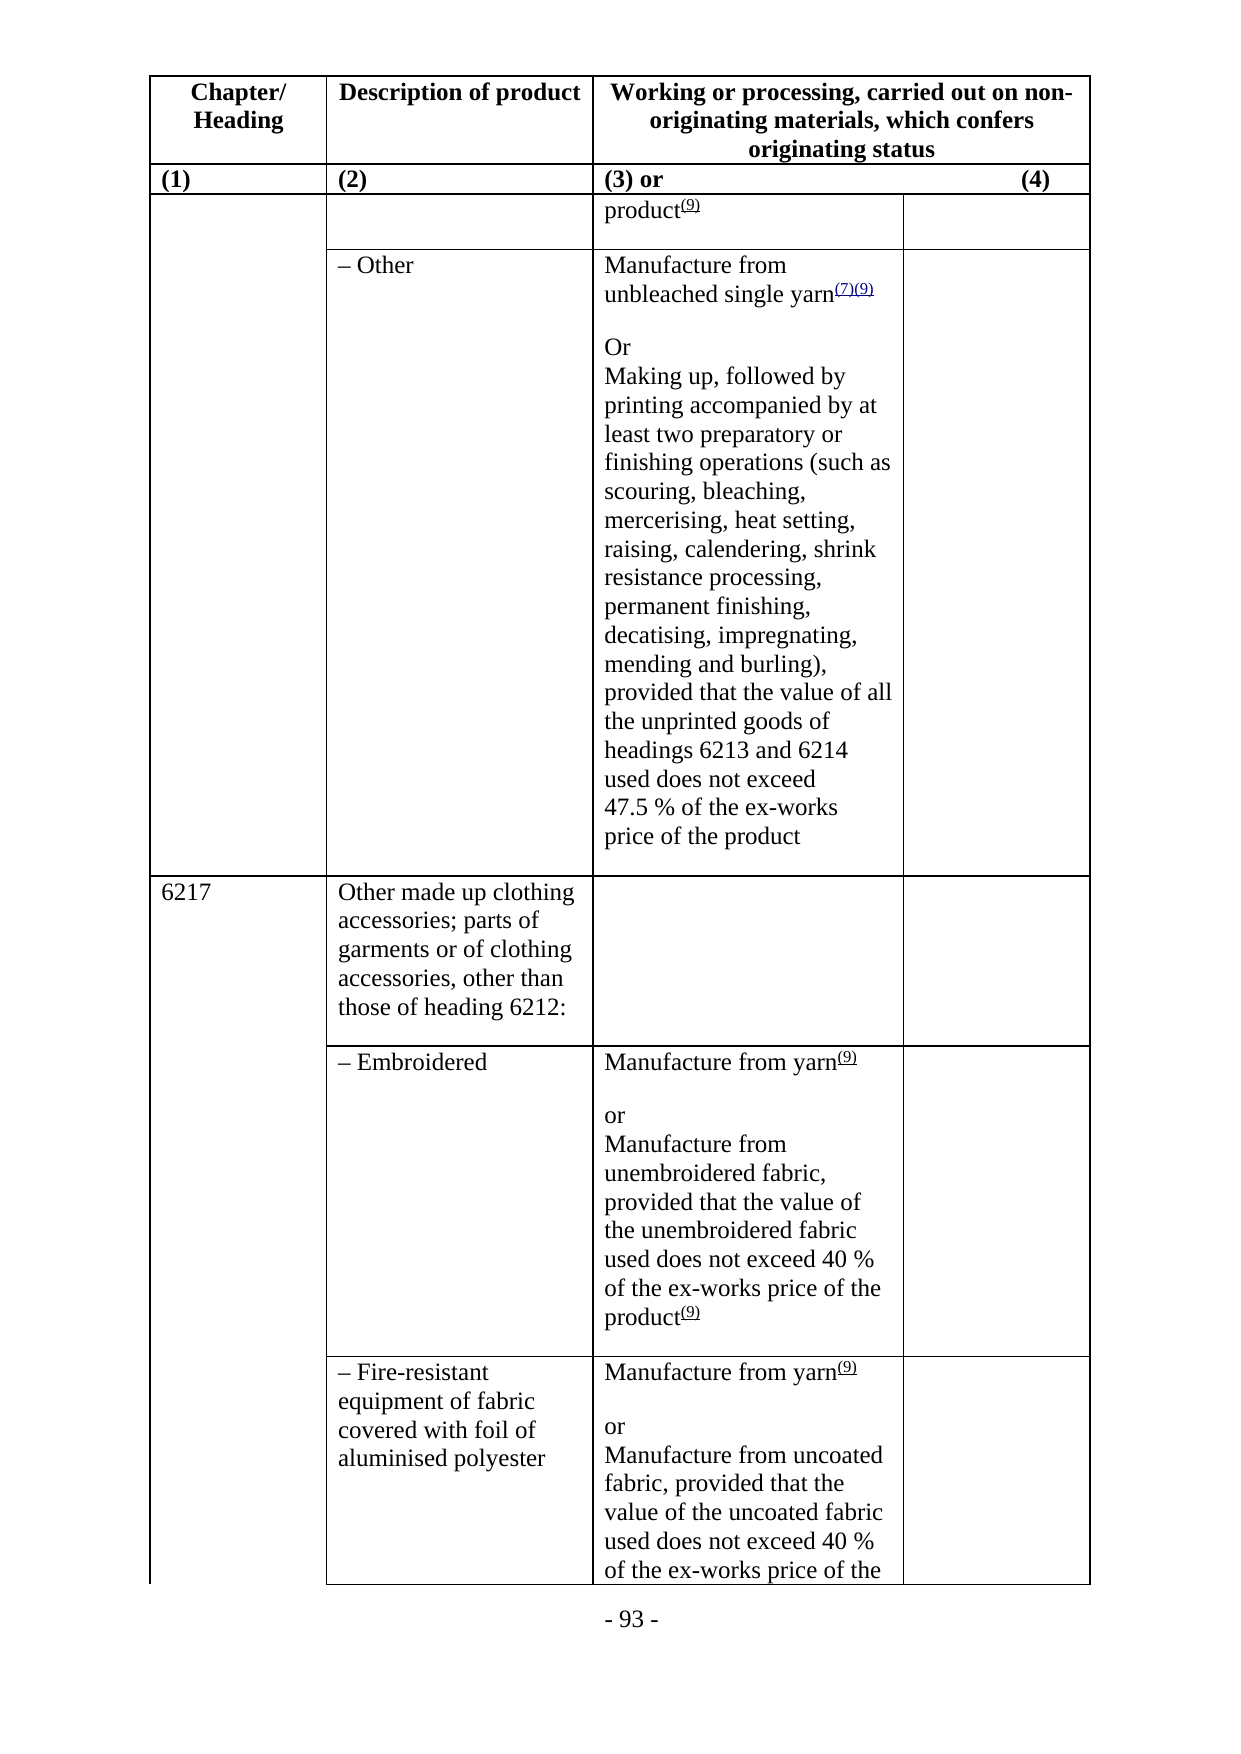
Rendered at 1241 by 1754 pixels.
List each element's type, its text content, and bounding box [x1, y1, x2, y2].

table_cell Manufacture from yarn(9) or Manufacture from unembroidered fabric, provided that the value of the unembroidered fabric used does not exceed 40 % of the ex-works price of the product(9) [594, 1047, 903, 1356]
table_cell [904, 250, 1089, 875]
table_cell (2) [327, 165, 592, 193]
table_cell [904, 877, 1089, 1045]
table_cell [151, 1045, 326, 1356]
table_cell – Embroidered [327, 1047, 592, 1356]
table_cell [327, 195, 592, 248]
table_header Description of product [327, 77, 592, 163]
table_cell [904, 195, 1089, 248]
table_header Chapter/Heading [151, 77, 326, 163]
table_cell (1) [151, 165, 326, 193]
table_cell [151, 1356, 326, 1583]
table_cell – Fire-resistant equipment of fabric covered with foil of aluminised polyester [327, 1357, 592, 1583]
table_cell [151, 195, 326, 248]
table_cell – Other [327, 250, 592, 875]
table_cell [594, 877, 903, 1045]
table_cell [904, 1357, 1089, 1583]
table_cell 6217 [151, 877, 326, 1045]
table_cell Other made up clothing accessories; parts of garments or of clothing accessories, other than those of heading 6212: [327, 877, 592, 1045]
table_cell (3) or (4) [594, 165, 1089, 193]
table_cell [151, 249, 326, 875]
table_cell Manufacture from yarn(9) or Manufacture from uncoated fabric, provided that the value of the uncoated fabric used does not exceed 40 % of the ex-works price of the [594, 1357, 903, 1583]
table_cell product(9) [594, 195, 903, 248]
table_cell Manufacture from unbleached single yarn(7)(9) Or Making up, followed by printing accompanied by at least two preparatory or finishing operations (such as scouring, bleaching, mercerising, heat setting, raising, calendering, shrink resistance processing, permanent finishing, decatising, impregnating, mending and burling), provided that the value of all the unprinted goods of headings 6213 and 6214 used does not exceed 47.5 % of the ex-works price of the product [594, 250, 903, 875]
table_cell [904, 1047, 1089, 1356]
table_header Working or processing, carried out on non-originating materials, which confers originating status [594, 77, 1089, 163]
